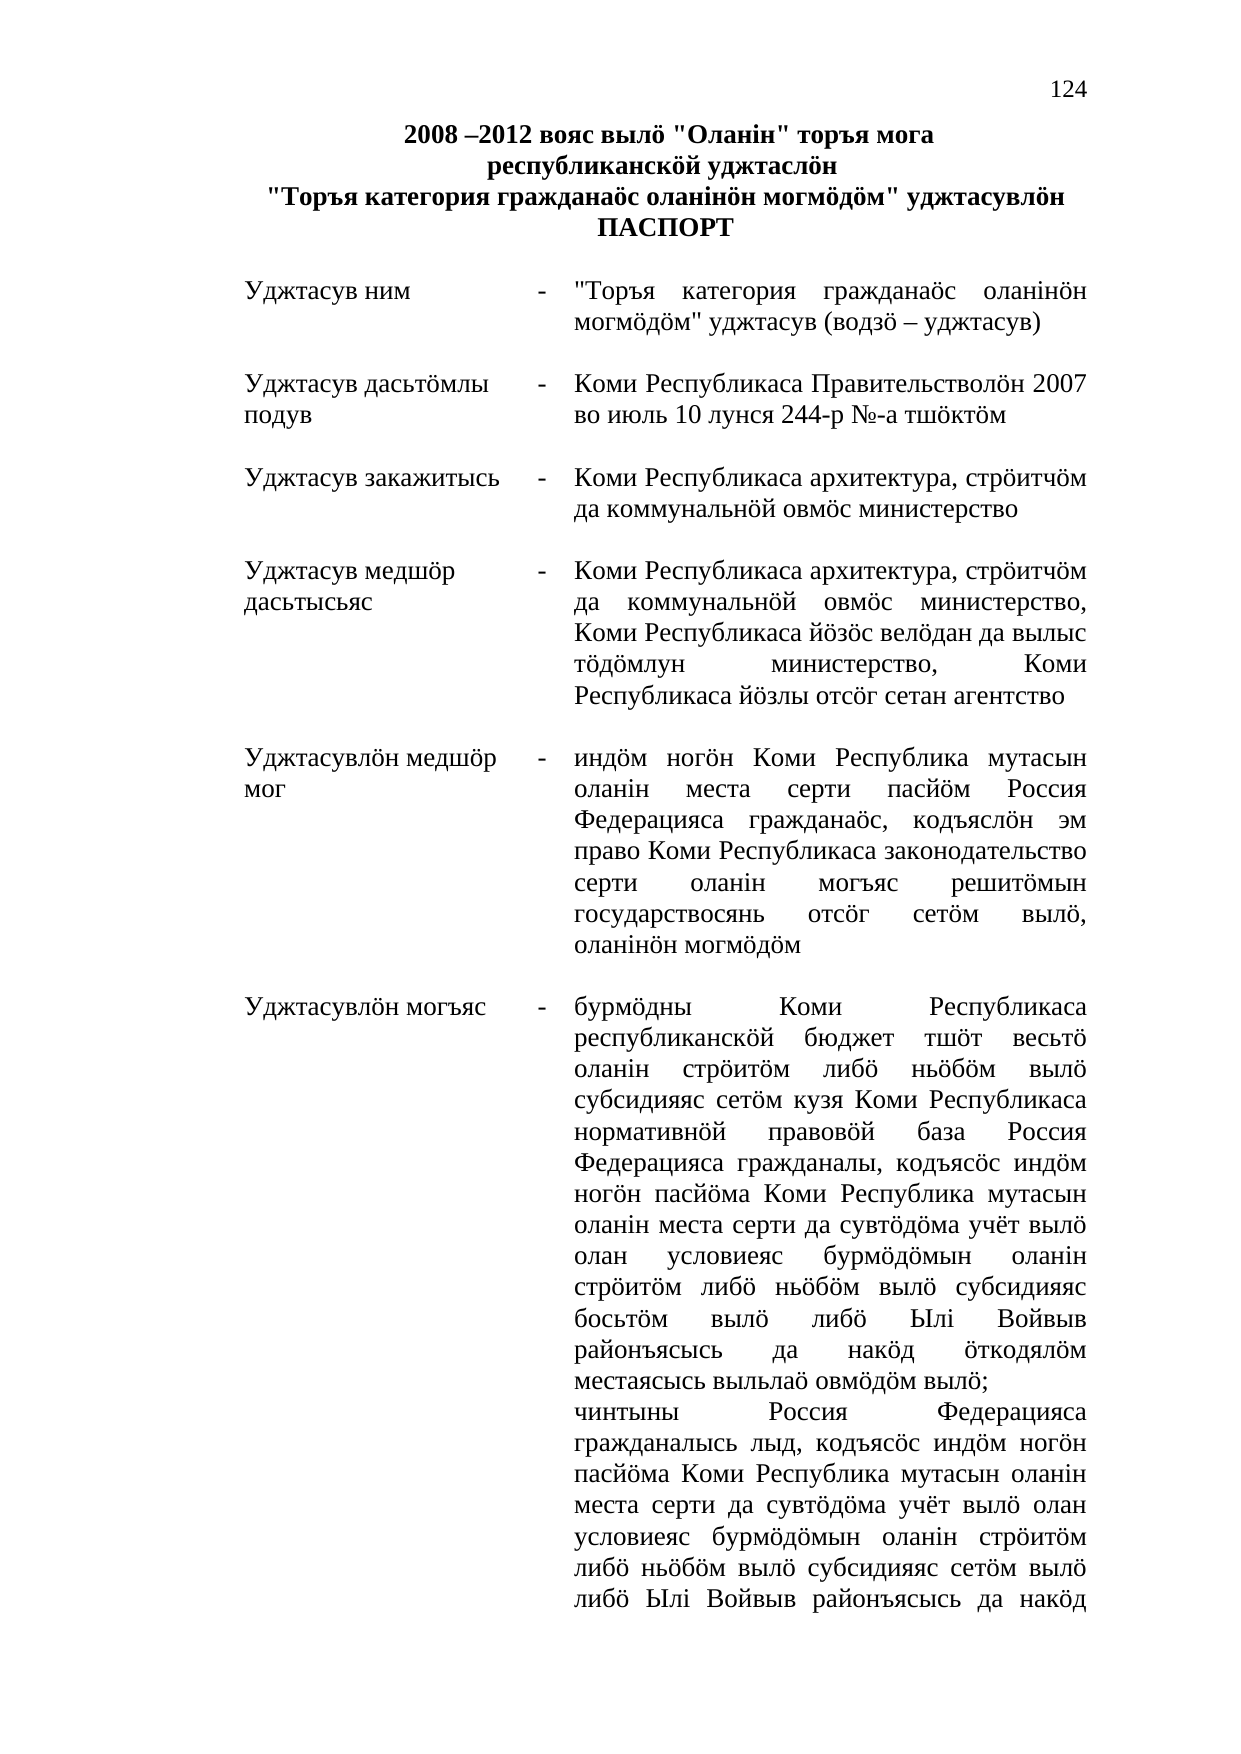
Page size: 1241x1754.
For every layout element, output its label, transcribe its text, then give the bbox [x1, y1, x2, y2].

table_cell Коми Республикаса архитектура, стрöитчöм да коммунальнöй овмöс министерство [563, 461, 1098, 554]
table_header - [521, 274, 563, 367]
text 2008 –2012 вояс вылö "Оланін" торъя мога [244, 118, 1087, 149]
table_cell Уджтасувлöн медшöр мог [233, 741, 521, 990]
table_cell Коми Республикаса архитектура, стрöитчöм да коммунальнöй овмöс министерство, Коми Республикаса йöзöс велöдан да вылыс тöдöмлун министерство, Коми Республикаса йöзлы отсöг сетан агентство [563, 554, 1098, 741]
table_cell Уджтасув медшöр дасьтысьяс [233, 554, 521, 741]
table_cell бурмöдны Коми Республикаса республиканскöй бюджет тшöт весьтö оланін стрöитöм либö ньöбöм вылö субсидияяс сетöм кузя Коми Республикаса нормативнöй правовöй база Россия Федерацияса гражданалы, кодъясöс индöм ногöн пасйöма Коми Республика мутасын оланін места серти да сувтöдöма учёт вылö олан условиеяс бурмöдöмын оланін стрöитöм либö ньöбöм вылö субсидияяс босьтöм вылö либö Ылі Войвыв районъясысь да накöд öткодялöм местаясысь выльлаö овмöдöм вылö; чинтыны Россия Федерацияса гражданалысь лыд, кодъясöс индöм ногöн пасйöма Коми Республика мутасын оланін места серти да сувтöдöма учёт вылö олан условиеяс бурмöдöмын оланін стрöитöм либö ньöбöм вылö субсидияяс сетöм вылö либö Ылі Войвыв районъясысь да накöд [563, 990, 1098, 1613]
table_header "Торъя категория гражданаöс оланінöн могмöдöм" уджтасув (водзö – уджтасув) [563, 274, 1098, 367]
table_cell - [521, 461, 563, 554]
text ПАСПОРТ [244, 212, 1087, 243]
table_cell Коми Республикаса Правительстволöн 2007 во июль 10 лунся 244-р №-а тшöктöм [563, 367, 1098, 461]
table_header Уджтасув ним [233, 274, 521, 367]
table_cell - [521, 741, 563, 990]
table_cell - [521, 367, 563, 461]
table_cell - [521, 554, 563, 741]
text "Торъя категория гражданаöс оланінöн могмöдöм" уджтасувлöн [244, 180, 1087, 212]
table_cell Уджтасув дасьтöмлы подув [233, 367, 521, 461]
text республиканскöй уджтаслöн [244, 149, 1087, 180]
table_cell Уджтасувлöн могъяс [233, 990, 521, 1613]
table_cell индöм ногöн Коми Республика мутасын оланін места серти пасйöм Россия Федерацияса гражданаöс, кодъяслöн эм право Коми Республикаса законодательство серти оланін могъяс решитöмын государствосянь отсöг сетöм вылö, оланінöн могмöдöм [563, 741, 1098, 990]
table_cell - [521, 990, 563, 1613]
table_cell Уджтасув закажитысь [233, 461, 521, 554]
